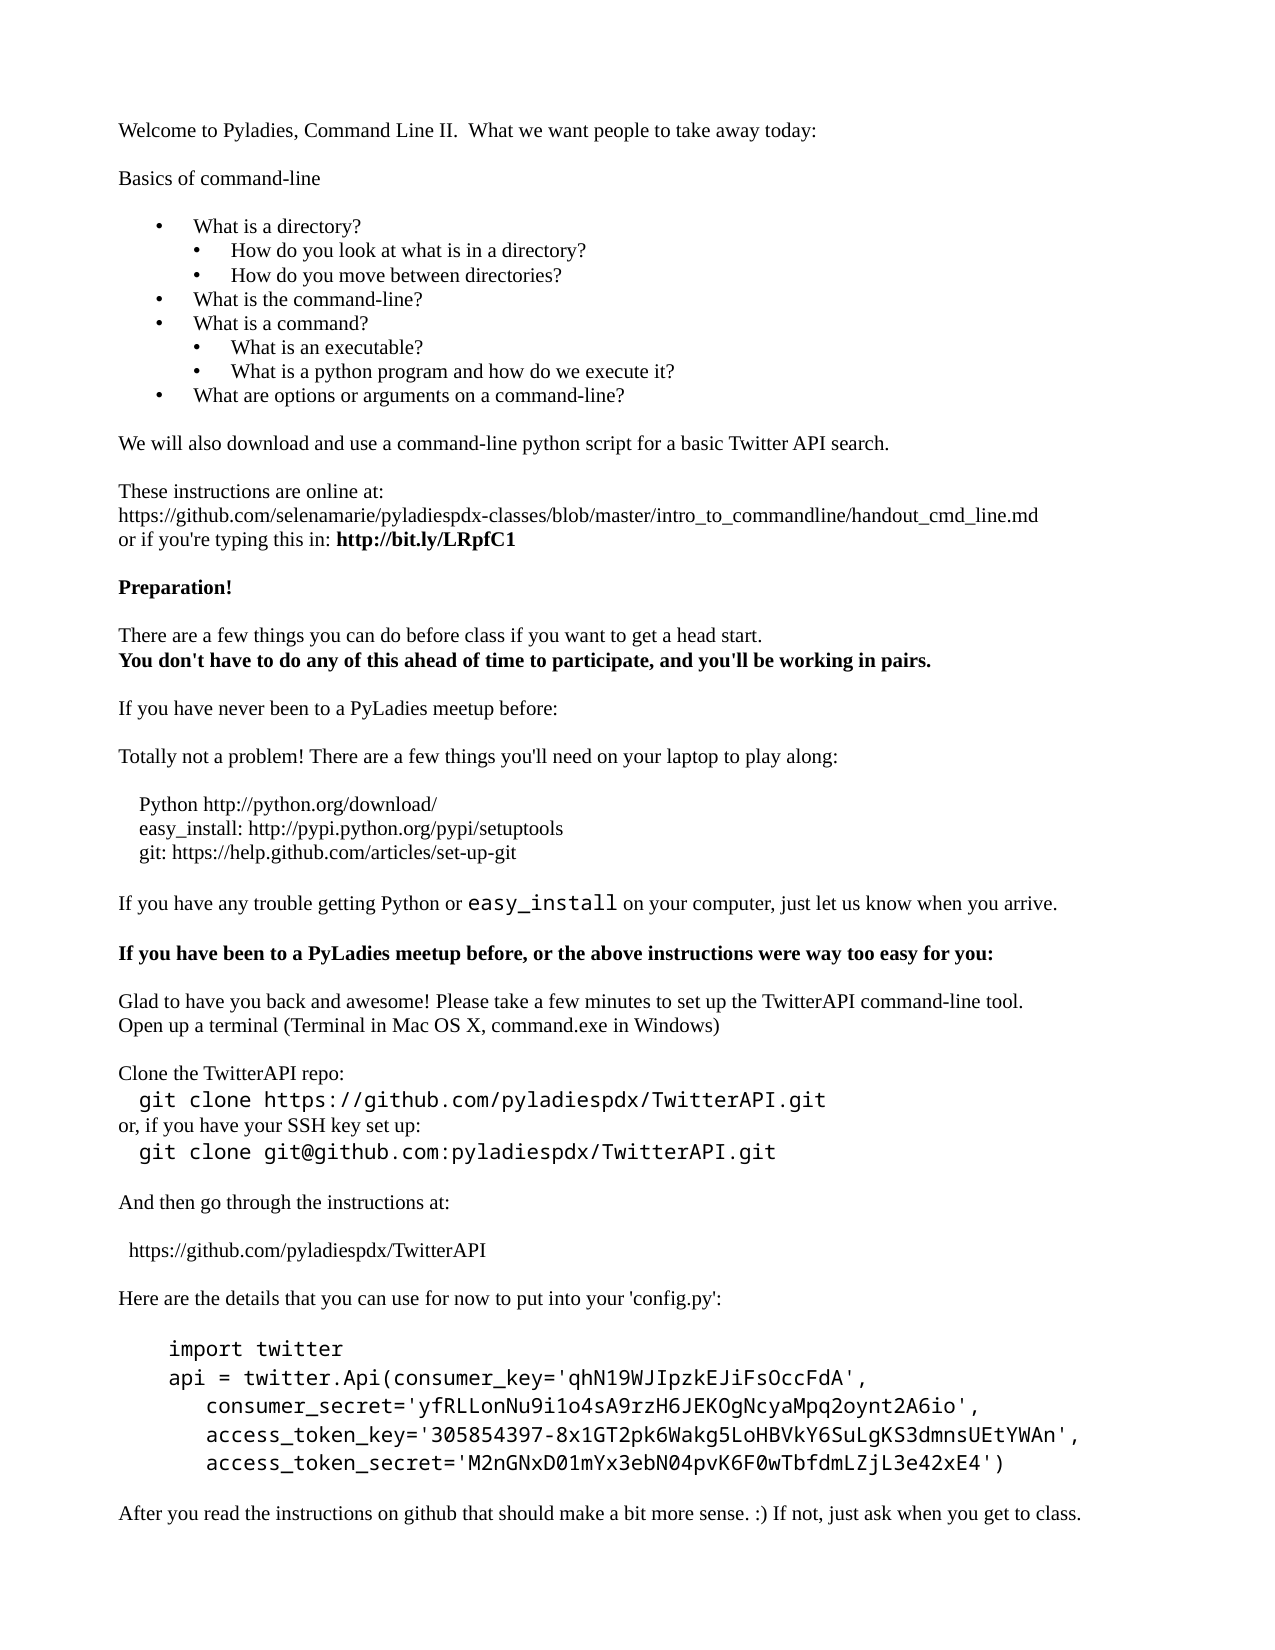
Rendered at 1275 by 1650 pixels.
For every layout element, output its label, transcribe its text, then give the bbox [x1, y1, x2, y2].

text Open up a terminal (Terminal in Mac OS X, command.exe in Windows) [118, 1013, 1157, 1037]
list What is a directory? [156, 214, 1157, 238]
text Here are the details that you can use for now to put into your 'config.py': [118, 1286, 1157, 1310]
text Totally not a problem! There are a few things you'll need on your laptop to play along: [118, 744, 1157, 768]
text easy_install: http://pypi.python.org/pypi/setuptools [118, 816, 1157, 840]
list What is the command-line? [156, 287, 1157, 311]
list What is a python program and how do we execute it? [193, 359, 1157, 383]
text We will also download and use a command-line python script for a basic Twitter API search. [118, 431, 1157, 455]
text If you have been to a PyLadies meetup before, or the above instructions were way too easy for you: [118, 941, 1157, 965]
text Preparation! [118, 575, 1157, 599]
list What are options or arguments on a command-line? [156, 383, 1157, 407]
text There are a few things you can do before class if you want to get a head start. You don't have to do any of this ahead of time to participate, and you'll be working in pairs. [118, 623, 1157, 672]
text If you have never been to a PyLadies meetup before: [118, 696, 1157, 720]
text Clone the TwitterAPI repo: [118, 1061, 1157, 1085]
text access_token_secret='M2nGNxD01mYx3ebN04pvK6F0wTbfdmLZjL3e42xE4') [118, 1448, 1157, 1477]
text git: https://help.github.com/articles/set-up-git [118, 840, 1157, 864]
text Welcome to Pyladies, Command Line II. What we want people to take away today: [118, 118, 1157, 142]
text https://github.com/pyladiespdx/TwitterAPI [118, 1238, 1157, 1262]
text Python http://python.org/download/ [118, 792, 1157, 816]
text Glad to have you back and awesome! Please take a few minutes to set up the TwitterAPI command-line tool. [118, 989, 1157, 1013]
list What is an executable? [193, 335, 1157, 359]
text git clone git@github.com:pyladiespdx/TwitterAPI.git [118, 1137, 1157, 1166]
text consumer_secret='yfRLLonNu9i1o4sA9rzH6JEKOgNcyaMpq2oynt2A6io', [118, 1391, 1157, 1420]
text access_token_key='305854397-8x1GT2pk6Wakg5LoHBVkY6SuLgKS3dmnsUEtYWAn', [118, 1420, 1157, 1448]
text import twitter [118, 1334, 1157, 1363]
list How do you look at what is in a directory? [193, 238, 1157, 262]
text git clone https://github.com/pyladiespdx/TwitterAPI.git [118, 1085, 1157, 1113]
text After you read the instructions on github that should make a bit more sense. :) If not, just ask when you get to class. [118, 1501, 1157, 1525]
text or, if you have your SSH key set up: [118, 1113, 1157, 1137]
text If you have any trouble getting Python or easy_install on your computer, just let us know when you arrive. [118, 888, 1157, 917]
list How do you move between directories? [193, 262, 1157, 287]
text api = twitter.Api(consumer_key='qhN19WJIpzkEJiFsOccFdA', [118, 1363, 1157, 1391]
text or if you're typing this in: http://bit.ly/LRpfC1 [118, 527, 1157, 551]
text Basics of command-line [118, 166, 1157, 190]
text These instructions are online at: https://github.com/selenamarie/pyladiespdx-classes/blob/master/intro_to_commandline/handout_cmd_line.md [118, 479, 1157, 527]
list What is a command? [156, 311, 1157, 335]
text And then go through the instructions at: [118, 1190, 1157, 1214]
